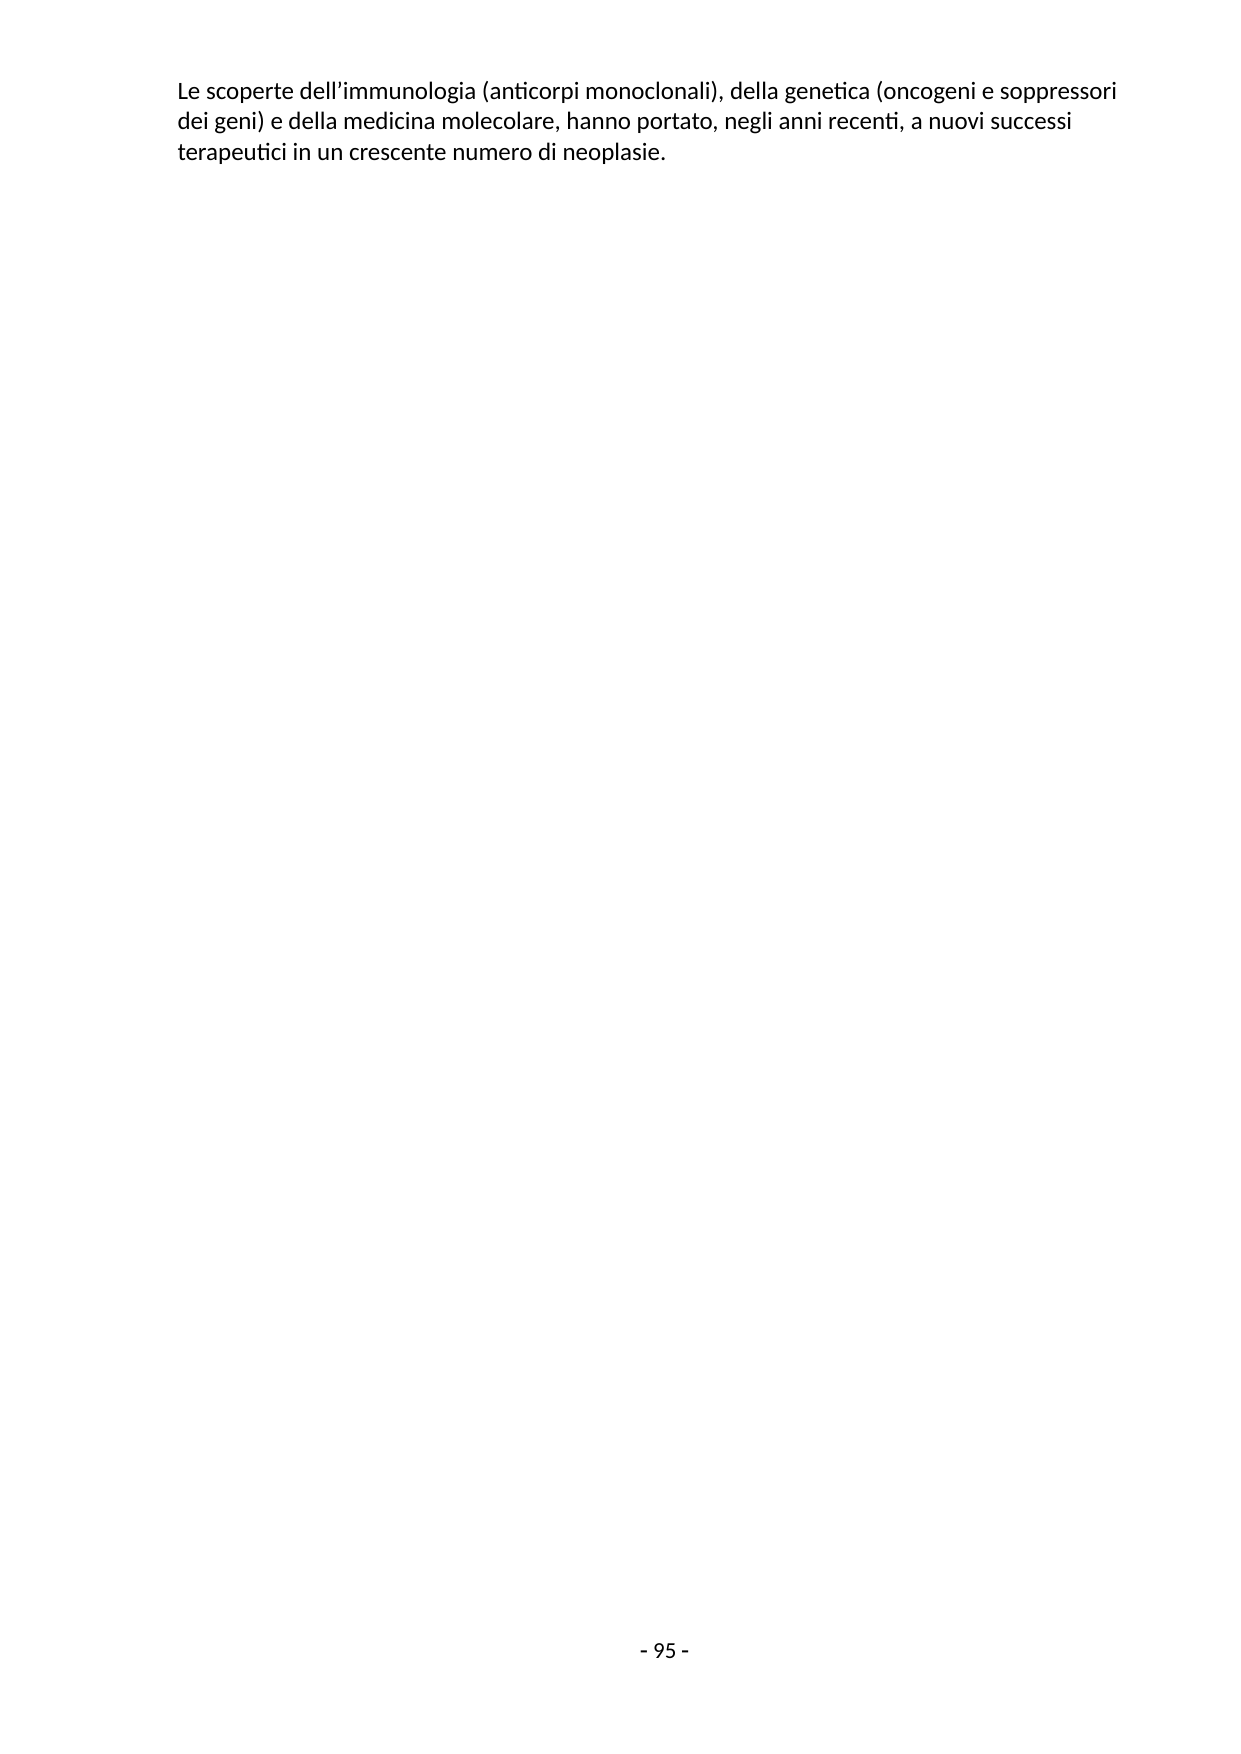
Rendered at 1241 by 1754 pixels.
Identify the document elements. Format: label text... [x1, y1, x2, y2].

text Le scoperte dell’immunologia (anticorpi monoclonali), della genetica (oncogeni e soppressori dei geni) e della medicina molecolare, hanno portato, negli anni recenti, a nuovi successi terapeutici in un crescente numero di neoplasie. [177, 75, 1152, 167]
